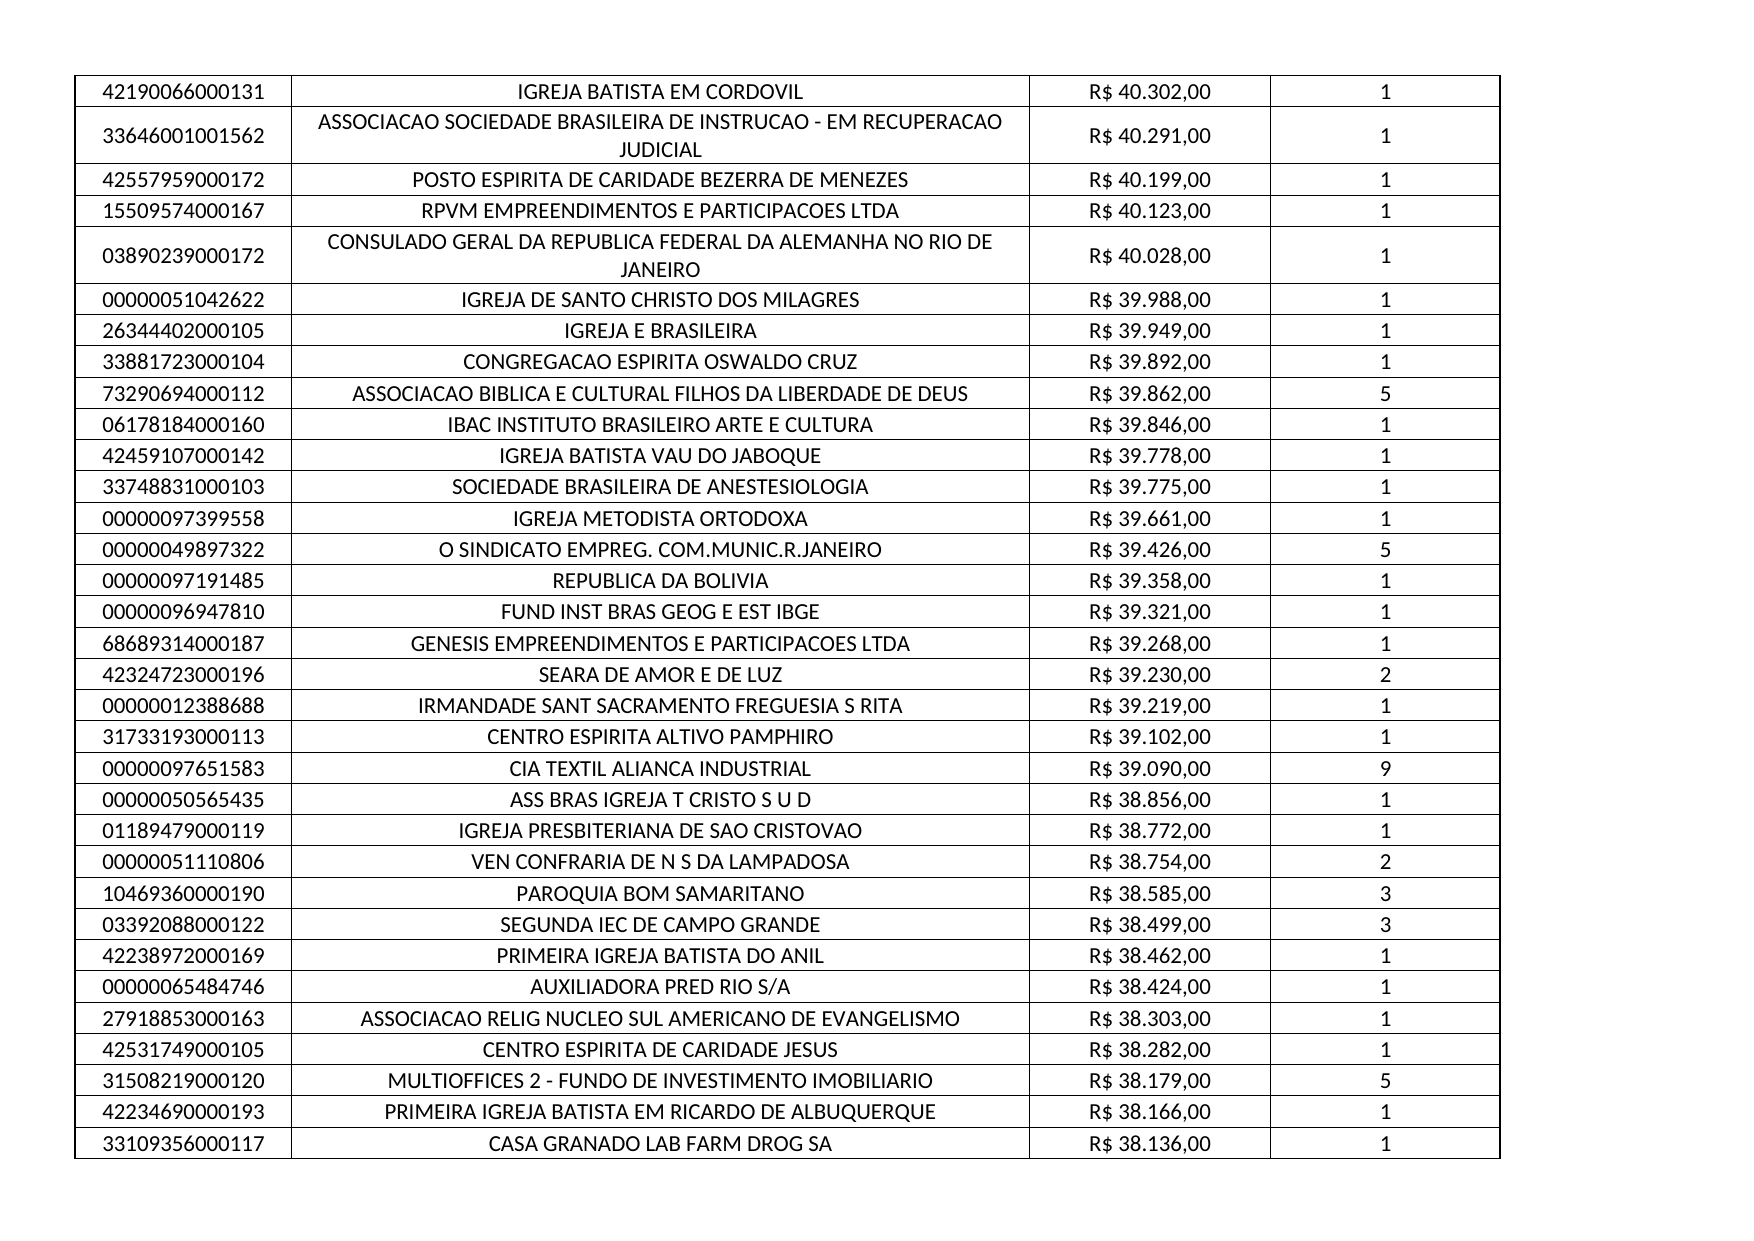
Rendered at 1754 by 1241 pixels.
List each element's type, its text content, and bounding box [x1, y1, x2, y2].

table_cell MULTIOFFICES 2 - FUNDO DE INVESTIMENTO IMOBILIARIO [292, 1065, 1029, 1095]
table_cell 1 [1271, 503, 1499, 533]
table_cell R$ 40.028,00 [1030, 227, 1270, 283]
table_cell 1 [1271, 440, 1499, 470]
table_cell RPVM EMPREENDIMENTOS E PARTICIPACOES LTDA [292, 196, 1029, 226]
table_cell 1 [1271, 1128, 1499, 1158]
table_cell 1 [1271, 227, 1499, 283]
table_cell CIA TEXTIL ALIANCA INDUSTRIAL [292, 753, 1029, 783]
table_cell VEN CONFRARIA DE N S DA LAMPADOSA [292, 846, 1029, 877]
table_cell GENESIS EMPREENDIMENTOS E PARTICIPACOES LTDA [292, 628, 1029, 658]
table_cell 1 [1271, 721, 1499, 752]
table_cell R$ 39.778,00 [1030, 440, 1270, 470]
table_cell IGREJA E BRASILEIRA [292, 315, 1029, 345]
table_cell 1 [1271, 628, 1499, 658]
table_cell IRMANDADE SANT SACRAMENTO FREGUESIA S RITA [292, 690, 1029, 720]
table_cell 1 [1271, 815, 1499, 845]
table_cell 1 [1271, 107, 1499, 163]
table_cell 42324723000196 [76, 659, 291, 689]
table_cell 5 [1271, 534, 1499, 564]
table_cell 00000097191485 [76, 565, 291, 595]
table_cell R$ 38.772,00 [1030, 815, 1270, 845]
table_cell 33109356000117 [76, 1128, 291, 1158]
table_cell 5 [1271, 378, 1499, 408]
table_cell 00000051110806 [76, 846, 291, 877]
table_cell 1 [1271, 315, 1499, 345]
table_cell 42190066000131 [76, 76, 291, 106]
table_cell R$ 39.775,00 [1030, 471, 1270, 502]
table_cell R$ 38.856,00 [1030, 784, 1270, 814]
table_cell PAROQUIA BOM SAMARITANO [292, 878, 1029, 908]
table_cell 73290694000112 [76, 378, 291, 408]
table_cell 00000097651583 [76, 753, 291, 783]
table_cell 1 [1271, 471, 1499, 502]
table_cell R$ 38.462,00 [1030, 940, 1270, 970]
table_cell 2 [1271, 846, 1499, 877]
table_cell R$ 39.988,00 [1030, 284, 1270, 314]
table_cell R$ 38.282,00 [1030, 1034, 1270, 1064]
table_cell 2 [1271, 659, 1499, 689]
table_cell 9 [1271, 753, 1499, 783]
table_cell 1 [1271, 971, 1499, 1002]
table_cell R$ 39.862,00 [1030, 378, 1270, 408]
table_cell POSTO ESPIRITA DE CARIDADE BEZERRA DE MENEZES [292, 164, 1029, 194]
table_cell PRIMEIRA IGREJA BATISTA DO ANIL [292, 940, 1029, 970]
table_cell 42557959000172 [76, 164, 291, 194]
table_cell R$ 38.179,00 [1030, 1065, 1270, 1095]
table_cell ASS BRAS IGREJA T CRISTO S U D [292, 784, 1029, 814]
table_cell 42238972000169 [76, 940, 291, 970]
table_cell 15509574000167 [76, 196, 291, 226]
table_cell SEGUNDA IEC DE CAMPO GRANDE [292, 909, 1029, 939]
table_cell FUND INST BRAS GEOG E EST IBGE [292, 596, 1029, 627]
table_cell 33748831000103 [76, 471, 291, 502]
table_cell 1 [1271, 1096, 1499, 1127]
table_cell IGREJA BATISTA EM CORDOVIL [292, 76, 1029, 106]
table_cell AUXILIADORA PRED RIO S/A [292, 971, 1029, 1002]
table_cell CONGREGACAO ESPIRITA OSWALDO CRUZ [292, 346, 1029, 377]
table_cell 1 [1271, 565, 1499, 595]
table_cell 68689314000187 [76, 628, 291, 658]
table_cell R$ 39.230,00 [1030, 659, 1270, 689]
table_cell REPUBLICA DA BOLIVIA [292, 565, 1029, 595]
table_cell 31733193000113 [76, 721, 291, 752]
table_cell R$ 39.090,00 [1030, 753, 1270, 783]
table_cell R$ 40.291,00 [1030, 107, 1270, 163]
table_cell 3 [1271, 878, 1499, 908]
table_cell 1 [1271, 690, 1499, 720]
table_cell R$ 39.321,00 [1030, 596, 1270, 627]
table_cell R$ 40.302,00 [1030, 76, 1270, 106]
table_cell 00000012388688 [76, 690, 291, 720]
table_cell CASA GRANADO LAB FARM DROG SA [292, 1128, 1029, 1158]
table_cell 1 [1271, 196, 1499, 226]
table_cell PRIMEIRA IGREJA BATISTA EM RICARDO DE ALBUQUERQUE [292, 1096, 1029, 1127]
table_cell 1 [1271, 409, 1499, 439]
table_cell IBAC INSTITUTO BRASILEIRO ARTE E CULTURA [292, 409, 1029, 439]
table_cell ASSOCIACAO RELIG NUCLEO SUL AMERICANO DE EVANGELISMO [292, 1003, 1029, 1033]
table_cell 00000097399558 [76, 503, 291, 533]
table_cell 42234690000193 [76, 1096, 291, 1127]
table_cell R$ 38.424,00 [1030, 971, 1270, 1002]
table_cell R$ 40.199,00 [1030, 164, 1270, 194]
table_cell 1 [1271, 596, 1499, 627]
table_cell 26344402000105 [76, 315, 291, 345]
table_cell 42531749000105 [76, 1034, 291, 1064]
table_cell 31508219000120 [76, 1065, 291, 1095]
table_cell 03890239000172 [76, 227, 291, 283]
table_cell 27918853000163 [76, 1003, 291, 1033]
table_cell 10469360000190 [76, 878, 291, 908]
table_cell R$ 38.585,00 [1030, 878, 1270, 908]
table_cell R$ 39.102,00 [1030, 721, 1270, 752]
table_cell R$ 38.303,00 [1030, 1003, 1270, 1033]
table_cell ASSOCIACAO SOCIEDADE BRASILEIRA DE INSTRUCAO - EM RECUPERACAO JUDICIAL [292, 107, 1029, 163]
table_cell R$ 39.358,00 [1030, 565, 1270, 595]
table_cell 5 [1271, 1065, 1499, 1095]
table_cell R$ 38.136,00 [1030, 1128, 1270, 1158]
table_cell 1 [1271, 784, 1499, 814]
table_cell 00000050565435 [76, 784, 291, 814]
table_cell 03392088000122 [76, 909, 291, 939]
table_cell 3 [1271, 909, 1499, 939]
table_cell 1 [1271, 1034, 1499, 1064]
table_cell R$ 38.499,00 [1030, 909, 1270, 939]
table_cell 00000065484746 [76, 971, 291, 1002]
table_cell 06178184000160 [76, 409, 291, 439]
table_cell CENTRO ESPIRITA DE CARIDADE JESUS [292, 1034, 1029, 1064]
table_cell 1 [1271, 940, 1499, 970]
table_cell R$ 39.846,00 [1030, 409, 1270, 439]
table_cell 01189479000119 [76, 815, 291, 845]
table_cell R$ 39.661,00 [1030, 503, 1270, 533]
table_cell R$ 38.754,00 [1030, 846, 1270, 877]
table_cell IGREJA PRESBITERIANA DE SAO CRISTOVAO [292, 815, 1029, 845]
table_cell 42459107000142 [76, 440, 291, 470]
table_cell IGREJA BATISTA VAU DO JABOQUE [292, 440, 1029, 470]
table_cell 1 [1271, 1003, 1499, 1033]
table_cell IGREJA METODISTA ORTODOXA [292, 503, 1029, 533]
table_cell R$ 40.123,00 [1030, 196, 1270, 226]
table_cell R$ 38.166,00 [1030, 1096, 1270, 1127]
table_cell IGREJA DE SANTO CHRISTO DOS MILAGRES [292, 284, 1029, 314]
table_cell R$ 39.892,00 [1030, 346, 1270, 377]
table_cell 00000096947810 [76, 596, 291, 627]
table_cell R$ 39.219,00 [1030, 690, 1270, 720]
table_cell 33646001001562 [76, 107, 291, 163]
table_cell 1 [1271, 76, 1499, 106]
table_cell R$ 39.426,00 [1030, 534, 1270, 564]
table_cell SOCIEDADE BRASILEIRA DE ANESTESIOLOGIA [292, 471, 1029, 502]
table_cell SEARA DE AMOR E DE LUZ [292, 659, 1029, 689]
table_cell CONSULADO GERAL DA REPUBLICA FEDERAL DA ALEMANHA NO RIO DE JANEIRO [292, 227, 1029, 283]
table_cell ASSOCIACAO BIBLICA E CULTURAL FILHOS DA LIBERDADE DE DEUS [292, 378, 1029, 408]
table_cell 1 [1271, 346, 1499, 377]
table_cell 1 [1271, 164, 1499, 194]
table_cell CENTRO ESPIRITA ALTIVO PAMPHIRO [292, 721, 1029, 752]
table_cell 1 [1271, 284, 1499, 314]
table_cell R$ 39.949,00 [1030, 315, 1270, 345]
table_cell O SINDICATO EMPREG. COM.MUNIC.R.JANEIRO [292, 534, 1029, 564]
table_cell 33881723000104 [76, 346, 291, 377]
table_cell R$ 39.268,00 [1030, 628, 1270, 658]
table_cell 00000049897322 [76, 534, 291, 564]
table_cell 00000051042622 [76, 284, 291, 314]
